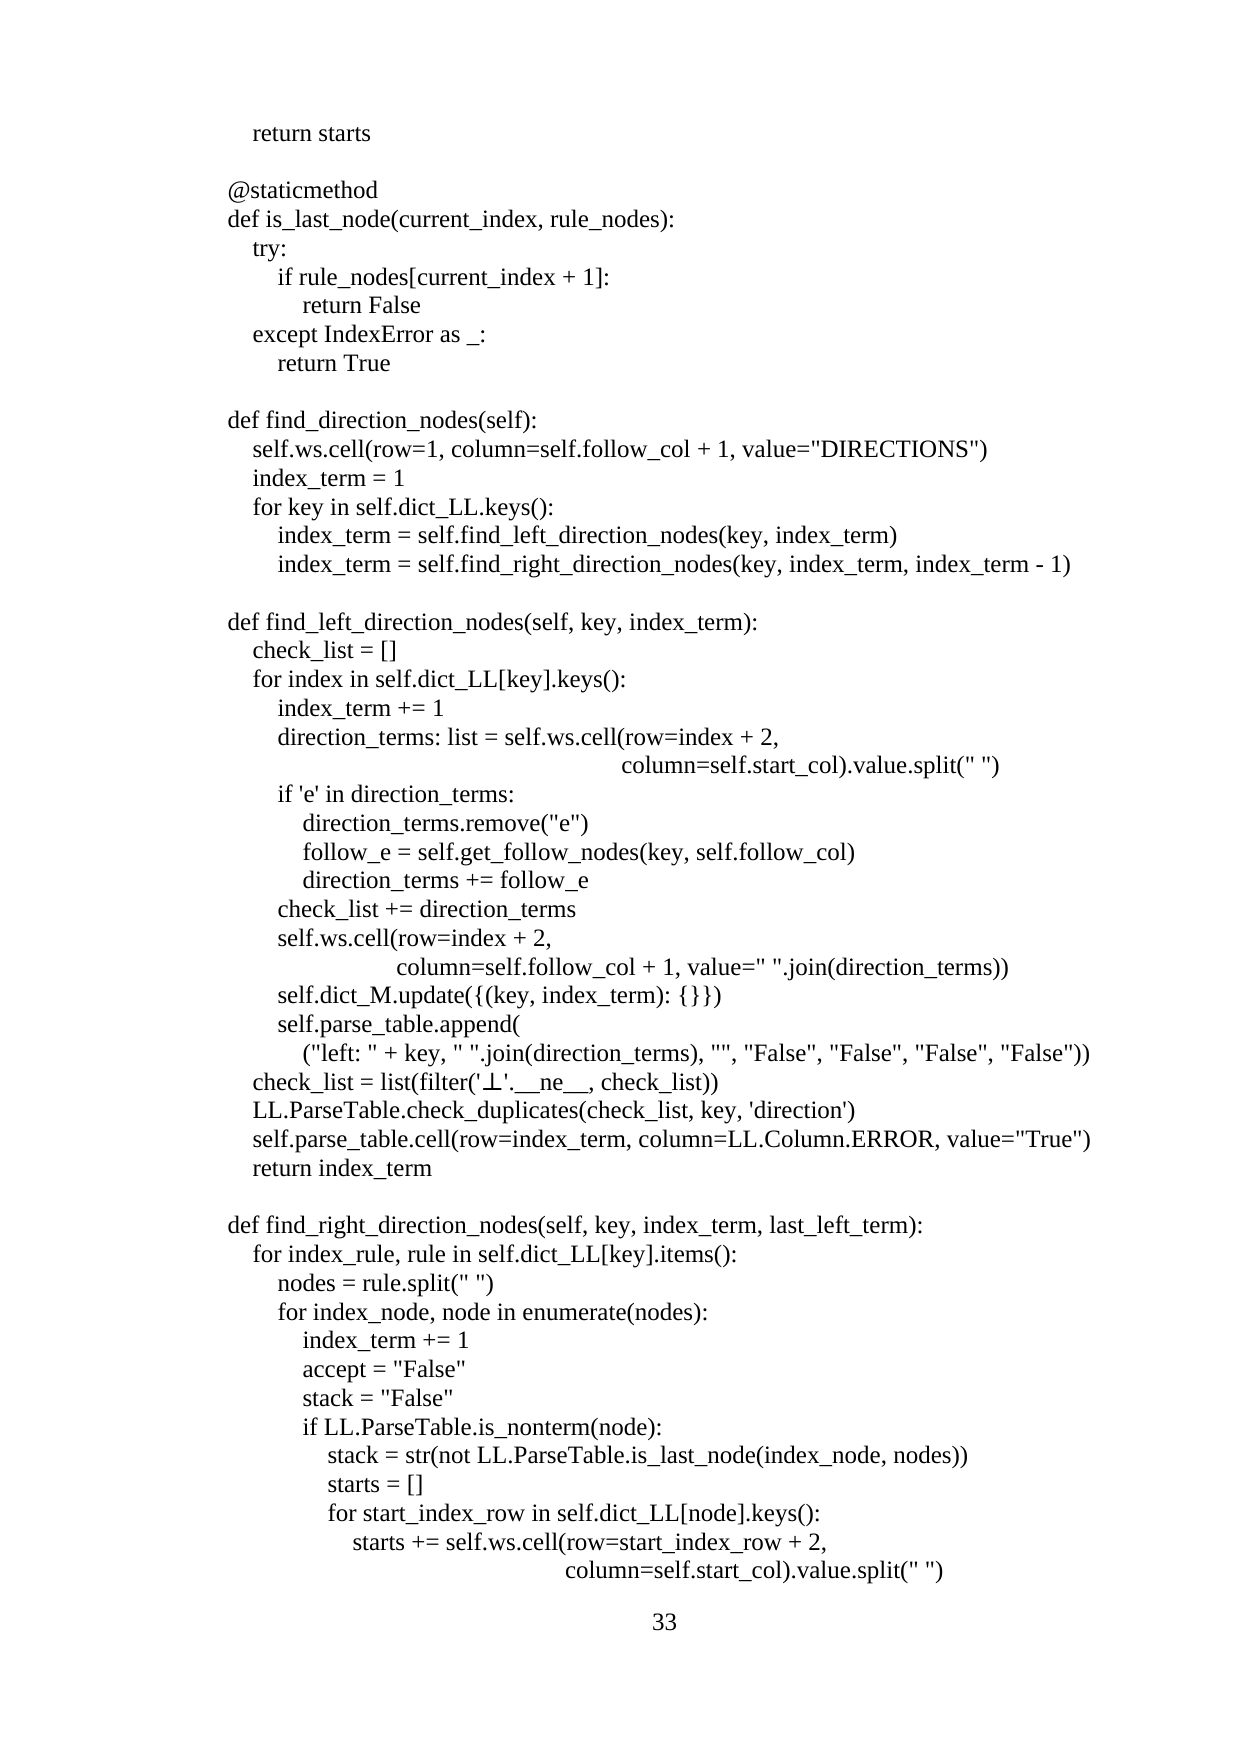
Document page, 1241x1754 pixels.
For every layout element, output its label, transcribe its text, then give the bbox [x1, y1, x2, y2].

text def find_right_direction_nodes(self, key, index_term, last_left_term): [177, 1211, 1152, 1239]
text return False [177, 291, 1152, 319]
text self.ws.cell(row=index + 2, [177, 923, 1152, 952]
text self.parse_table.append( [177, 1009, 1152, 1038]
text for index_rule, rule in self.dict_LL[key].items(): [177, 1239, 1152, 1268]
text LL.ParseTable.check_duplicates(check_list, key, 'direction') [177, 1096, 1152, 1124]
text check_list += direction_terms [177, 894, 1152, 923]
text stack = str(not LL.ParseTable.is_last_node(index_node, nodes)) [177, 1441, 1152, 1469]
text direction_terms: list = self.ws.cell(row=index + 2, [177, 722, 1152, 751]
text if 'e' in direction_terms: [177, 779, 1152, 808]
text self.parse_table.cell(row=index_term, column=LL.Column.ERROR, value="True") [177, 1124, 1152, 1153]
text except IndexError as _: [177, 319, 1152, 348]
text self.ws.cell(row=1, column=self.follow_col + 1, value="DIRECTIONS") [177, 434, 1152, 463]
text direction_terms.remove("e") [177, 808, 1152, 837]
text column=self.follow_col + 1, value=" ".join(direction_terms)) [177, 952, 1152, 981]
text starts += self.ws.cell(row=start_index_row + 2, [177, 1527, 1152, 1556]
text return starts [177, 118, 1152, 147]
text if LL.ParseTable.is_nonterm(node): [177, 1412, 1152, 1441]
text direction_terms += follow_e [177, 866, 1152, 894]
text index_term = 1 [177, 463, 1152, 492]
text index_term = self.find_left_direction_nodes(key, index_term) [177, 521, 1152, 549]
text for index in self.dict_LL[key].keys(): [177, 664, 1152, 693]
text if rule_nodes[current_index + 1]: [177, 262, 1152, 291]
text check_list = [] [177, 636, 1152, 664]
text for index_node, node in enumerate(nodes): [177, 1297, 1152, 1326]
text for key in self.dict_LL.keys(): [177, 492, 1152, 521]
text def is_last_node(current_index, rule_nodes): [177, 204, 1152, 233]
text self.dict_M.update({(key, index_term): {}}) [177, 981, 1152, 1009]
text for start_index_row in self.dict_LL[node].keys(): [177, 1498, 1152, 1527]
text def find_direction_nodes(self): [177, 406, 1152, 434]
text follow_e = self.get_follow_nodes(key, self.follow_col) [177, 837, 1152, 866]
text column=self.start_col).value.split(" ") [177, 1556, 1152, 1584]
text column=self.start_col).value.split(" ") [177, 751, 1152, 779]
text stack = "False" [177, 1383, 1152, 1412]
text index_term += 1 [177, 1326, 1152, 1354]
text index_term = self.find_right_direction_nodes(key, index_term, index_term - 1) [177, 549, 1152, 578]
text @staticmethod [177, 176, 1152, 204]
text accept = "False" [177, 1354, 1152, 1383]
text return index_term [177, 1153, 1152, 1182]
text nodes = rule.split(" ") [177, 1268, 1152, 1297]
text try: [177, 233, 1152, 262]
text def find_left_direction_nodes(self, key, index_term): [177, 607, 1152, 636]
text index_term += 1 [177, 693, 1152, 722]
text return True [177, 348, 1152, 377]
text ("left: " + key, " ".join(direction_terms), "", "False", "False", "False", "False")) [177, 1038, 1152, 1067]
text check_list = list(filter('⊥'.__ne__, check_list)) [177, 1067, 1152, 1096]
text starts = [] [177, 1469, 1152, 1498]
